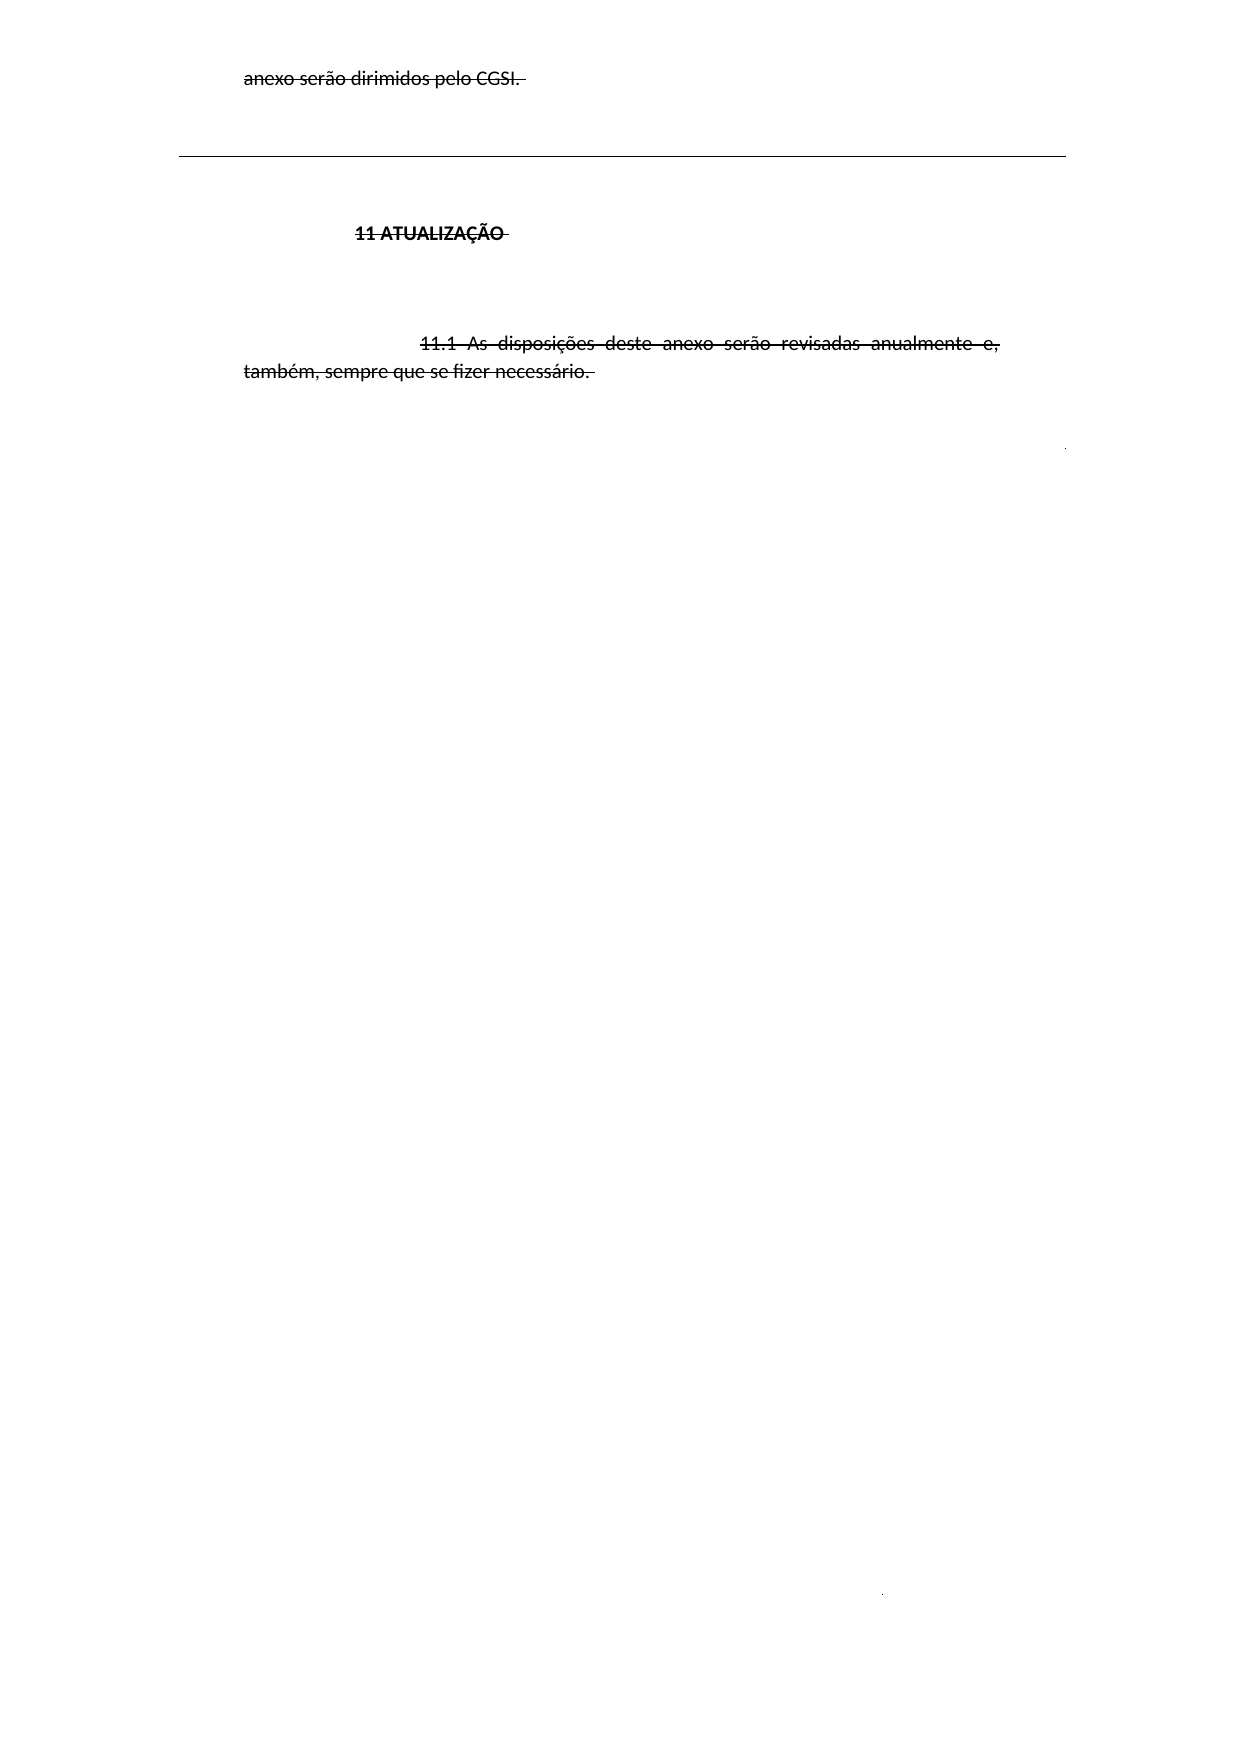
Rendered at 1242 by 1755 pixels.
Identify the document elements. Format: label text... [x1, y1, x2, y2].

text anexo serão dirimidos pelo CGSI. [179, 1, 1065, 155]
text 11 ATUALIZAÇÃO [354, 220, 1082, 246]
text 11.1 As disposições deste anexo serão revisadas anualmente e, também, sempre que se fizer necessário. [179, 266, 1065, 448]
